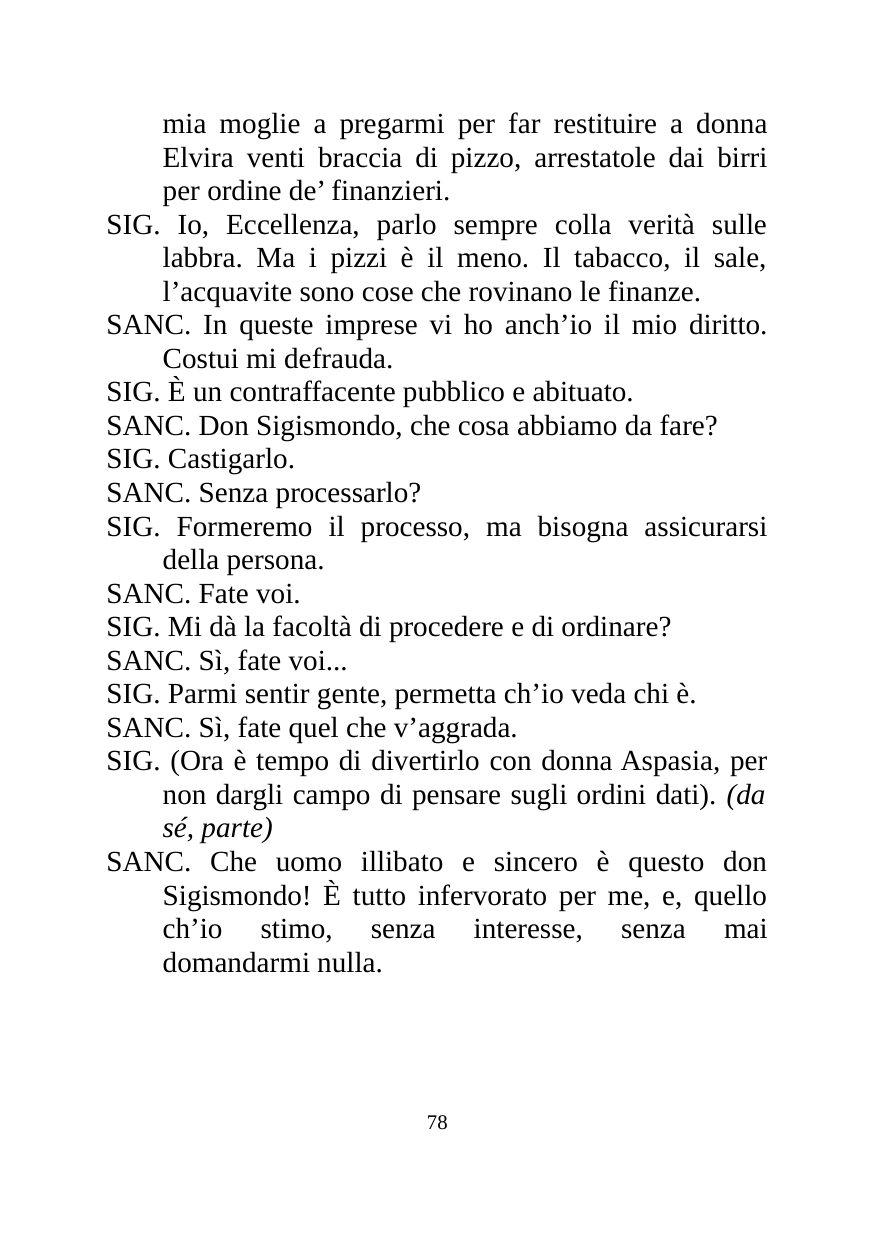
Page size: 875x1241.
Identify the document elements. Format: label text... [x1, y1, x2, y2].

text SIG. Formeremo il processo, ma bisogna assicurarsi della persona. [106, 509, 768, 576]
text SANC. Che uomo illibato e sincero è questo don Sigismondo! È tutto infervorato per me, e, quello ch’io stimo, senza interesse, senza mai domandarmi nulla. [106, 844, 768, 978]
text SANC. In queste imprese vi ho anch’io il mio diritto. Costui mi defrauda. [106, 307, 768, 374]
text SANC. Sì, fate voi... [106, 643, 768, 676]
text SIG. (Ora è tempo di divertirlo con donna Aspasia, per non dargli campo di pensare sugli ordini dati). (da sé, parte) [106, 743, 768, 844]
text SIG. Mi dà la facoltà di procedere e di ordinare? [106, 609, 768, 643]
text SIG. È un contraffacente pubblico e abituato. [106, 374, 768, 408]
text SIG. Castigarlo. [106, 442, 768, 475]
text SIG. Parmi sentir gente, permetta ch’io veda chi è. [106, 676, 768, 710]
text SIG. Io, Eccellenza, parlo sempre colla verità sulle labbra. Ma i pizzi è il meno. Il tabacco, il sale, l’acquavite sono cose che rovinano le finanze. [106, 207, 768, 307]
text SANC. Fate voi. [106, 576, 768, 609]
text SANC. Senza processarlo? [106, 475, 768, 509]
text mia moglie a pregarmi per far restituire a donna Elvira venti braccia di pizzo, arrestatole dai birri per ordine de’ finanzieri. [106, 106, 768, 207]
text SANC. Sì, fate quel che v’aggrada. [106, 710, 768, 743]
text SANC. Don Sigismondo, che cosa abbiamo da fare? [106, 408, 768, 442]
